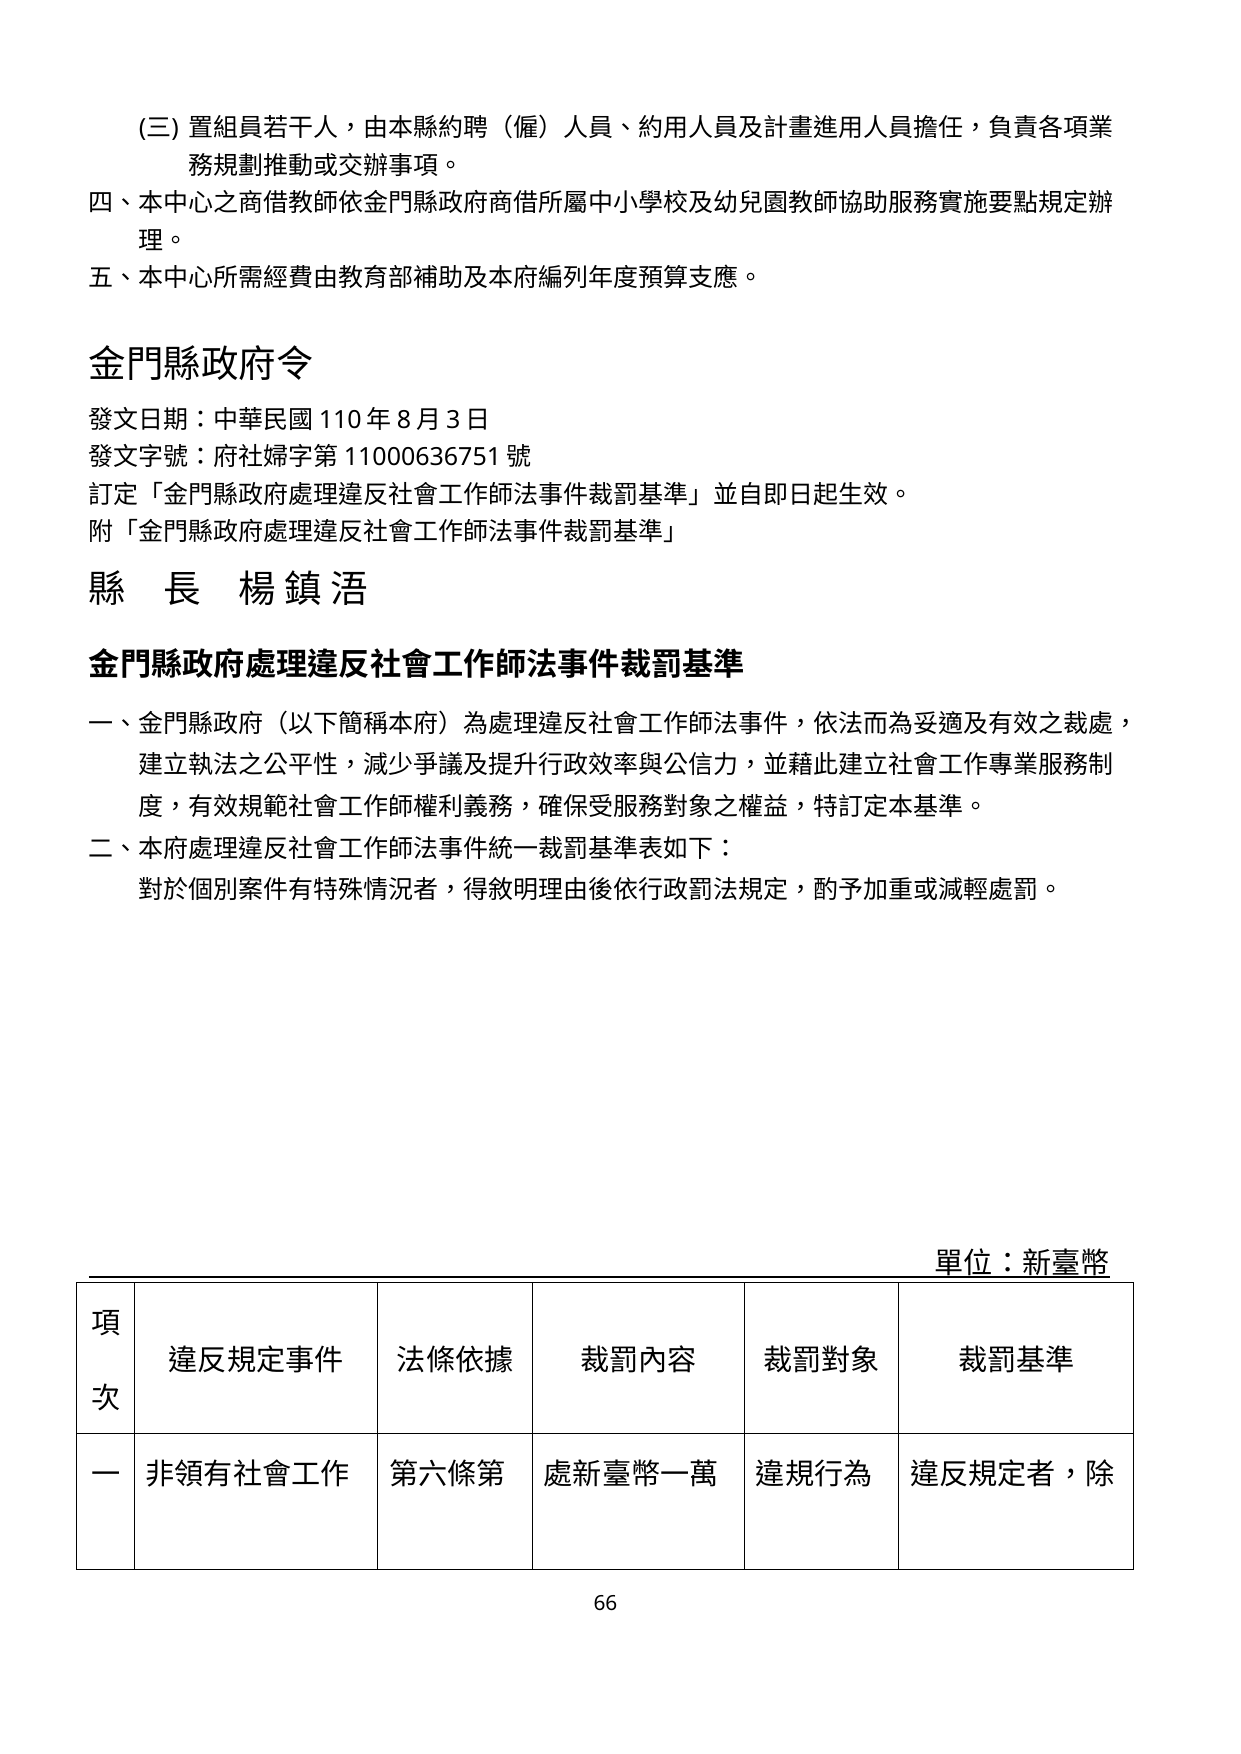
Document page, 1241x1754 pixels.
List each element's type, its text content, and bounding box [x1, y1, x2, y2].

text 金門縣政府處理違反社會工作師法事件裁罰基準 [89, 624, 1122, 699]
table_header 裁罰對象 [745, 1283, 898, 1433]
text 度，有效規範社會工作師權利義務，確保受服務對象之權益，特訂定本基準。 [89, 782, 1122, 824]
table_cell 第六條第 [378, 1434, 532, 1568]
text 務規劃推動或交辦事項。 [89, 144, 1122, 182]
text 五、本中心所需經費由教育部補助及本府編列年度預算支應。 [89, 257, 1122, 294]
text 二、本府處理違反社會工作師法事件統一裁罰基準表如下： [89, 824, 1122, 865]
text 發文日期：中華民國110年8月3日 [89, 399, 1122, 436]
text 縣 長 楊 鎮 浯 [89, 549, 1122, 624]
text 訂定「金門縣政府處理違反社會工作師法事件裁罰基準」並自即日起生效。 [89, 474, 1122, 511]
text 單位：新臺幣 [89, 1240, 1122, 1282]
table_cell 違規行為 [745, 1434, 898, 1568]
table_header 法條依據 [378, 1283, 532, 1433]
text 附「金門縣政府處理違反社會工作師法事件裁罰基準」 [89, 511, 1122, 549]
table_header 項次 [77, 1283, 134, 1433]
table_header 違反規定事件 [135, 1283, 377, 1433]
text 四、本中心之商借教師依金門縣政府商借所屬中小學校及幼兒園教師協助服務實施要點規定辦 [89, 182, 1122, 219]
table_cell 一 [77, 1434, 134, 1568]
table_cell 違反規定者，除 [899, 1434, 1133, 1568]
text 一、金門縣政府（以下簡稱本府）為處理違反社會工作師法事件，依法而為妥適及有效之裁處， [89, 699, 1122, 740]
text 對於個別案件有特殊情況者，得敘明理由後依行政罰法規定，酌予加重或減輕處罰。 [89, 865, 1122, 907]
text 理。 [89, 219, 1122, 257]
table_cell 處新臺幣一萬 [533, 1434, 744, 1568]
text 金門縣政府令 [89, 324, 1122, 399]
text 建立執法之公平性，減少爭議及提升行政效率與公信力，並藉此建立社會工作專業服務制 [89, 740, 1122, 782]
text 發文字號：府社婦字第11000636751號 [89, 436, 1122, 474]
table_header 裁罰基準 [899, 1283, 1133, 1433]
text (三) 置組員若干人，由本縣約聘（僱）人員、約用人員及計畫進用人員擔任，負責各項業 [89, 107, 1122, 144]
table_header 裁罰內容 [533, 1283, 744, 1433]
table_cell 非領有社會工作 [135, 1434, 377, 1568]
